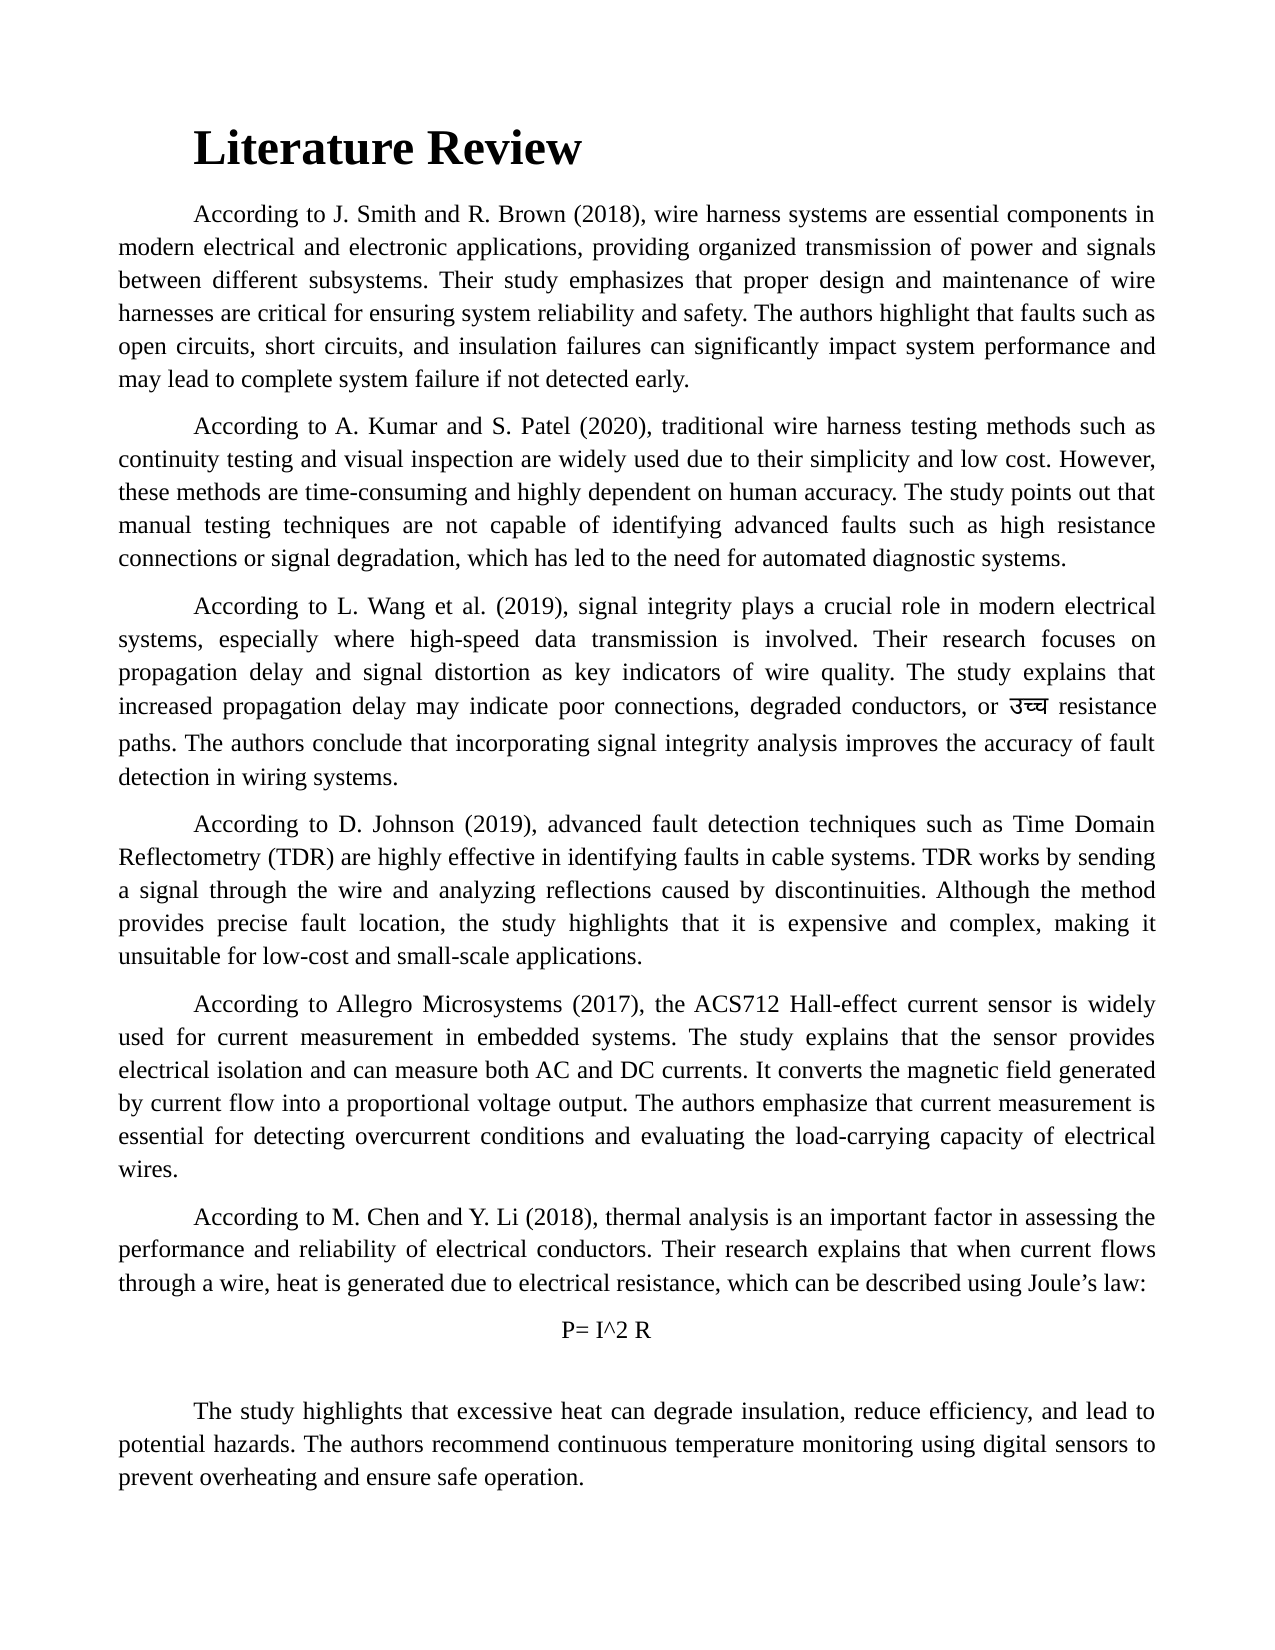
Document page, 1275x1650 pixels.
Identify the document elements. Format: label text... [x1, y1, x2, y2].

text The study highlights that excessive heat can degrade insulation, reduce efficiency, and lead to potential hazards. The authors recommend continuous temperature monitoring using digital sensors to prevent overheating and ensure safe operation. [118, 1396, 1157, 1491]
text According to L. Wang et al. (2019), signal integrity plays a crucial role in modern electrical systems, especially where high-speed data transmission is involved. Their research focuses on propagation delay and signal distortion as key indicators of wire quality. The study explains that increased propagation delay may indicate poor connections, degraded conductors, or उच्च resistance paths. The authors conclude that incorporating signal integrity analysis improves the accuracy of fault detection in wiring systems. [118, 591, 1157, 790]
text P= I^2 R [118, 1315, 1157, 1377]
text According to J. Smith and R. Brown (2018), wire harness systems are essential components in modern electrical and electronic applications, providing organized transmission of power and signals between different subsystems. Their study emphasizes that proper design and maintenance of wire harnesses are critical for ensuring system reliability and safety. The authors highlight that faults such as open circuits, short circuits, and insulation failures can significantly impact system performance and may lead to complete system failure if not detected early. [118, 199, 1157, 393]
text According to Allegro Microsystems (2017), the ACS712 Hall-effect current sensor is widely used for current measurement in embedded systems. The study explains that the sensor provides electrical isolation and can measure both AC and DC currents. It converts the magnetic field generated by current flow into a proportional voltage output. The authors emphasize that current measurement is essential for detecting overcurrent conditions and evaluating the load-carrying capacity of electrical wires. [118, 989, 1157, 1183]
text According to D. Johnson (2019), advanced fault detection techniques such as Time Domain Reflectometry (TDR) are highly effective in identifying faults in cable systems. TDR works by sending a signal through the wire and analyzing reflections caused by discontinuities. Although the method provides precise fault location, the study highlights that it is expensive and complex, making it unsuitable for low-cost and small-scale applications. [118, 809, 1157, 970]
subtitle Literature Review [118, 118, 1157, 176]
text According to M. Chen and Y. Li (2018), thermal analysis is an important factor in assessing the performance and reliability of electrical conductors. Their research explains that when current flows through a wire, heat is generated due to electrical resistance, which can be described using Joule’s law: [118, 1202, 1157, 1296]
text According to A. Kumar and S. Patel (2020), traditional wire harness testing methods such as continuity testing and visual inspection are widely used due to their simplicity and low cost. However, these methods are time-consuming and highly dependent on human accuracy. The study points out that manual testing techniques are not capable of identifying advanced faults such as high resistance connections or signal degradation, which has led to the need for automated diagnostic systems. [118, 411, 1157, 572]
